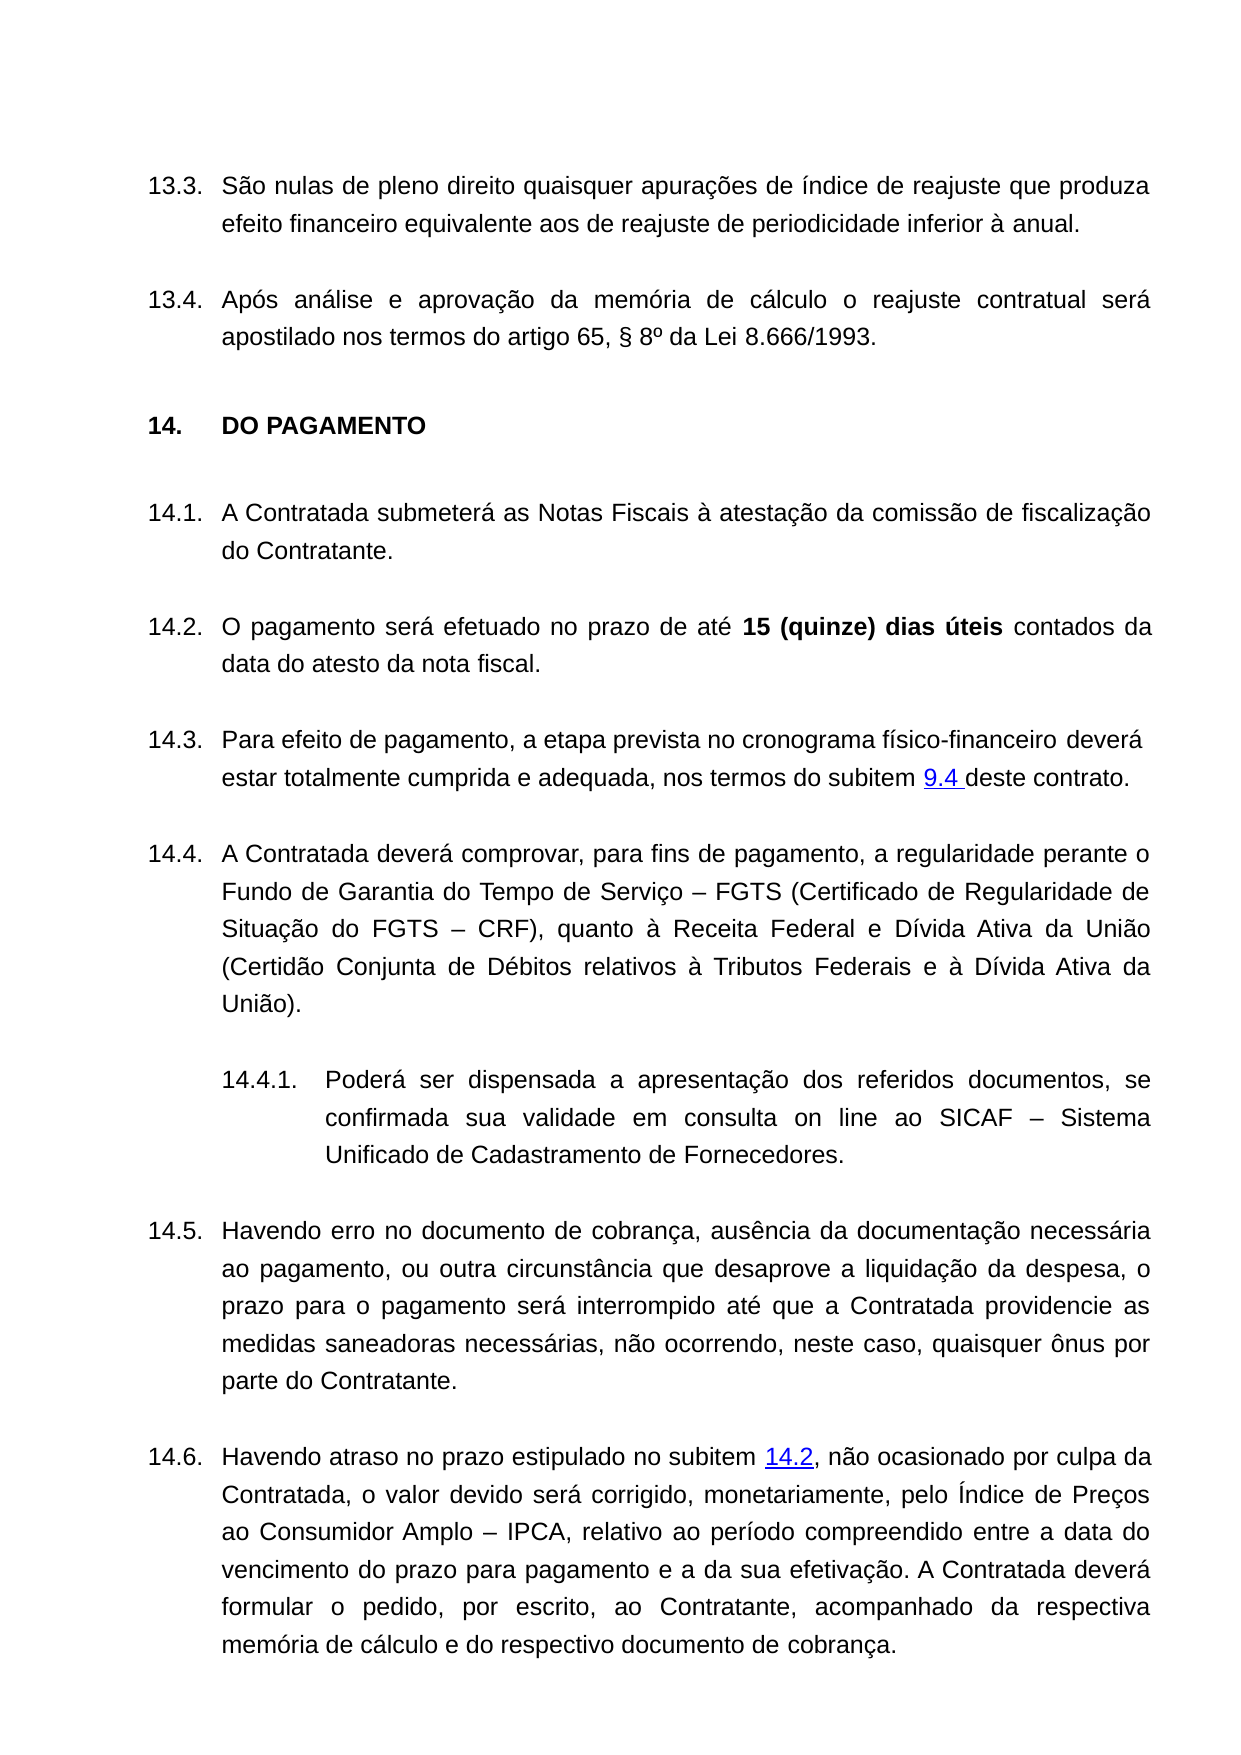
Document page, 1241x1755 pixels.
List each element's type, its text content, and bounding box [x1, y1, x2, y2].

list Poderá ser dispensada a apresentação dos referidos documentos, se confirmada sua validade em consulta on line ao SICAF – Sistema Unificado de Cadastramento de Fornecedores. [221, 1056, 1152, 1169]
subtitle DO PAGAMENTO [148, 402, 1163, 440]
list Havendo erro no documento de cobrança, ausência da documentação necessária ao pagamento, ou outra circunstância que desaprove a liquidação da despesa, o prazo para o pagamento será interrompido até que a Contratada providencie as medidas saneadoras necessárias, não ocorrendo, neste caso, quaisquer ônus por parte do Contratante. [148, 1207, 1152, 1395]
list A Contratada submeterá as Notas Fiscais à atestação da comissão de fiscalização do Contratante. [148, 490, 1152, 565]
list A Contratada deverá comprovar, para fins de pagamento, a regularidade perante o Fundo de Garantia do Tempo de Serviço – FGTS (Certificado de Regularidade de Situação do FGTS – CRF), quanto à Receita Federal e Dívida Ativa da União (Certidão Conjunta de Débitos relativos à Tributos Federais e à Dívida Ativa da União). [148, 830, 1152, 1018]
list São nulas de pleno direito quaisquer apurações de índice de reajuste que produza efeito financeiro equivalente aos de reajuste de periodicidade inferior à anual. [148, 162, 1151, 237]
list Havendo atraso no prazo estipulado no subitem 14.2, não ocasionado por culpa da Contratada, o valor devido será corrigido, monetariamente, pelo Índice de Preços ao Consumidor Amplo – IPCA, relativo ao período compreendido entre a data do vencimento do prazo para pagamento e a da sua efetivação. A Contratada deverá formular o pedido, por escrito, ao Contratante, acompanhado da respectiva memória de cálculo e do respectivo documento de cobrança. [148, 1433, 1152, 1658]
list Para efeito de pagamento, a etapa prevista no cronograma físico-financeiro deverá estar totalmente cumprida e adequada, nos termos do subitem 9.4 deste contrato. [148, 717, 1163, 792]
list Após análise e aprovação da memória de cálculo o reajuste contratual será apostilado nos termos do artigo 65, § 8º da Lei 8.666/1993. [148, 276, 1152, 351]
list O pagamento será efetuado no prazo de até 15 (quinze) dias úteis contados da data do atesto da nota fiscal. [148, 603, 1152, 678]
